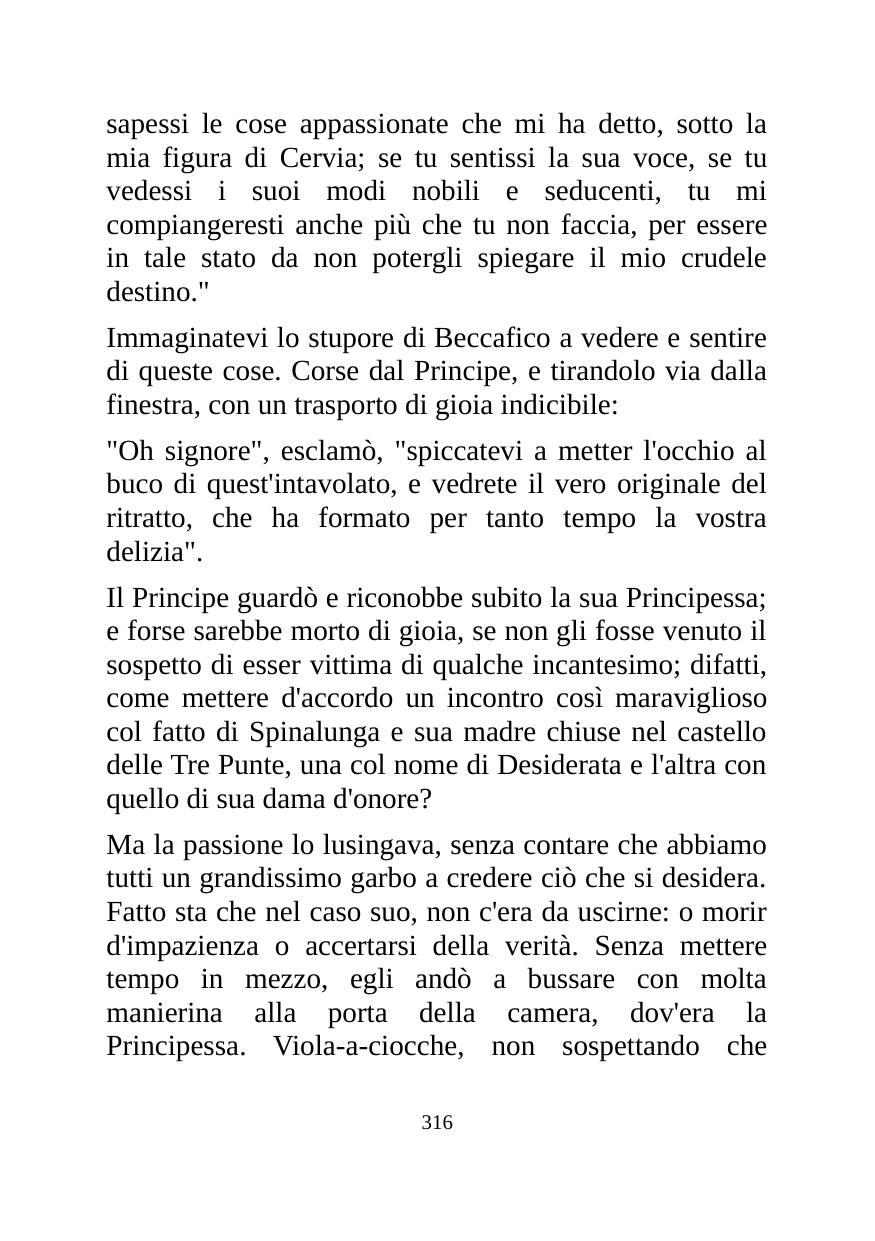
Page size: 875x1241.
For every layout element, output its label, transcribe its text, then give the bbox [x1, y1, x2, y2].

text Immaginatevi lo stupore di Beccafico a vedere e sentire di queste cose. Corse dal Principe, e tirandolo via dalla finestra, con un trasporto di gioia indicibile: [106, 320, 768, 421]
text "Oh signore", esclamò, "spiccatevi a metter l'occhio al buco di quest'intavolato, e vedrete il vero originale del ritratto, che ha formato per tanto tempo la vostra delizia". [106, 433, 768, 567]
text Il Principe guardò e riconobbe subito la sua Principessa; e forse sarebbe morto di gioia, se non gli fosse venuto il sospetto di esser vittima di qualche incantesimo; difatti, come mettere d'accordo un incontro così maraviglioso col fatto di Spinalunga e sua madre chiuse nel castello delle Tre Punte, una col nome di Desiderata e l'altra con quello di sua dama d'onore? [106, 580, 768, 814]
text Ma la passione lo lusingava, senza contare che abbiamo tutti un grandissimo garbo a credere ciò che si desidera. Fatto sta che nel caso suo, non c'era da uscirne: o morir d'impazienza o accertarsi della verità. Senza mettere tempo in mezzo, egli andò a bussare con molta manierina alla porta della camera, dov'era la Principessa. Viola-a-ciocche, non sospettando che [106, 827, 768, 1062]
text sapessi le cose appassionate che mi ha detto, sotto la mia figura di Cervia; se tu sentissi la sua voce, se tu vedessi i suoi modi nobili e seducenti, tu mi compiangeresti anche più che tu non faccia, per essere in tale stato da non potergli spiegare il mio crudele destino." [106, 106, 768, 307]
